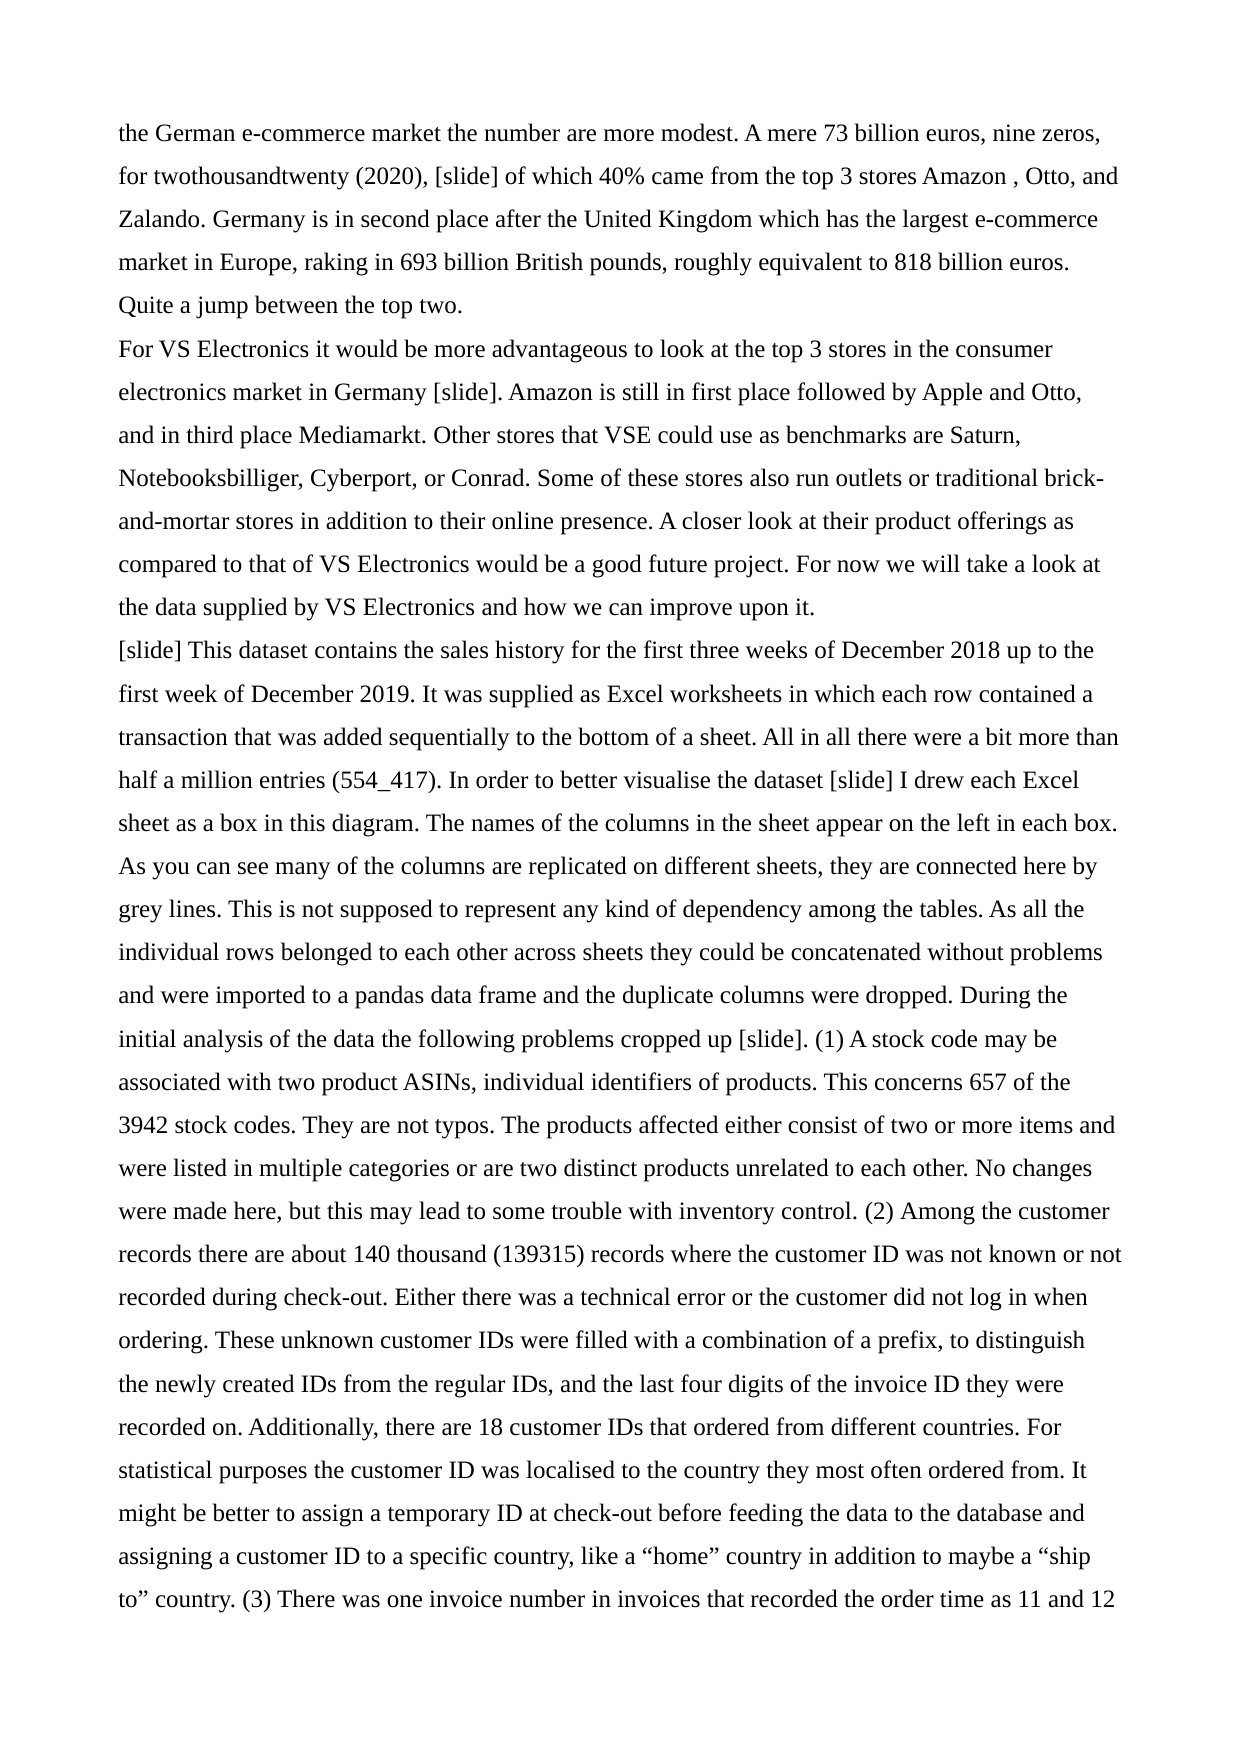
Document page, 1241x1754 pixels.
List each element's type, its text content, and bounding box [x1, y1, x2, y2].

text the German e-commerce market the number are more modest. A mere 73 billion euros, nine zeros, for twothousandtwenty (2020), [slide] of which 40% came from the top 3 stores Amazon , Otto, and Zalando. Germany is in second place after the United Kingdom which has the largest e-commerce market in Europe, raking in 693 billion British pounds, roughly equivalent to 818 billion euros. Quite a jump between the top two. For VS Electronics it would be more advantageous to look at the top 3 stores in the consumer electronics market in Germany [slide]. Amazon is still in first place followed by Apple and Otto, and in third place Mediamarkt. Other stores that VSE could use as benchmarks are Saturn, Notebooksbilliger, Cyberport, or Conrad. Some of these stores also run outlets or traditional brick-and-mortar stores in addition to their online presence. A closer look at their product offerings as compared to that of VS Electronics would be a good future project. For now we will take a look at the data supplied by VS Electronics and how we can improve upon it. [slide] This dataset contains the sales history for the first three weeks of December 2018 up to the first week of December 2019. It was supplied as Excel worksheets in which each row contained a transaction that was added sequentially to the bottom of a sheet. All in all there were a bit more than half a million entries (554_417). In order to better visualise the dataset [slide] I drew each Excel sheet as a box in this diagram. The names of the columns in the sheet appear on the left in each box. As you can see many of the columns are replicated on different sheets, they are connected here by grey lines. This is not supposed to represent any kind of dependency among the tables. As all the individual rows belonged to each other across sheets they could be concatenated without problems and were imported to a pandas data frame and the duplicate columns were dropped. During the initial analysis of the data the following problems cropped up [slide]. (1) A stock code may be associated with two product ASINs, individual identifiers of products. This concerns 657 of the 3942 stock codes. They are not typos. The products affected either consist of two or more items and were listed in multiple categories or are two distinct products unrelated to each other. No changes were made here, but this may lead to some trouble with inventory control. (2) Among the customer records there are about 140 thousand (139315) records where the customer ID was not known or not recorded during check-out. Either there was a technical error or the customer did not log in when ordering. These unknown customer IDs were filled with a combination of a prefix, to distinguish the newly created IDs from the regular IDs, and the last four digits of the invoice ID they were recorded on. Additionally, there are 18 customer IDs that ordered from different countries. For statistical purposes the customer ID was localised to the country they most often ordered from. It might be better to assign a temporary ID at check-out before feeding the data to the database and assigning a customer ID to a specific country, like a “home” country in addition to maybe a “ship to” country. (3) There was one invoice number in invoices that recorded the order time as 11 and 12 [118, 118, 1122, 1613]
